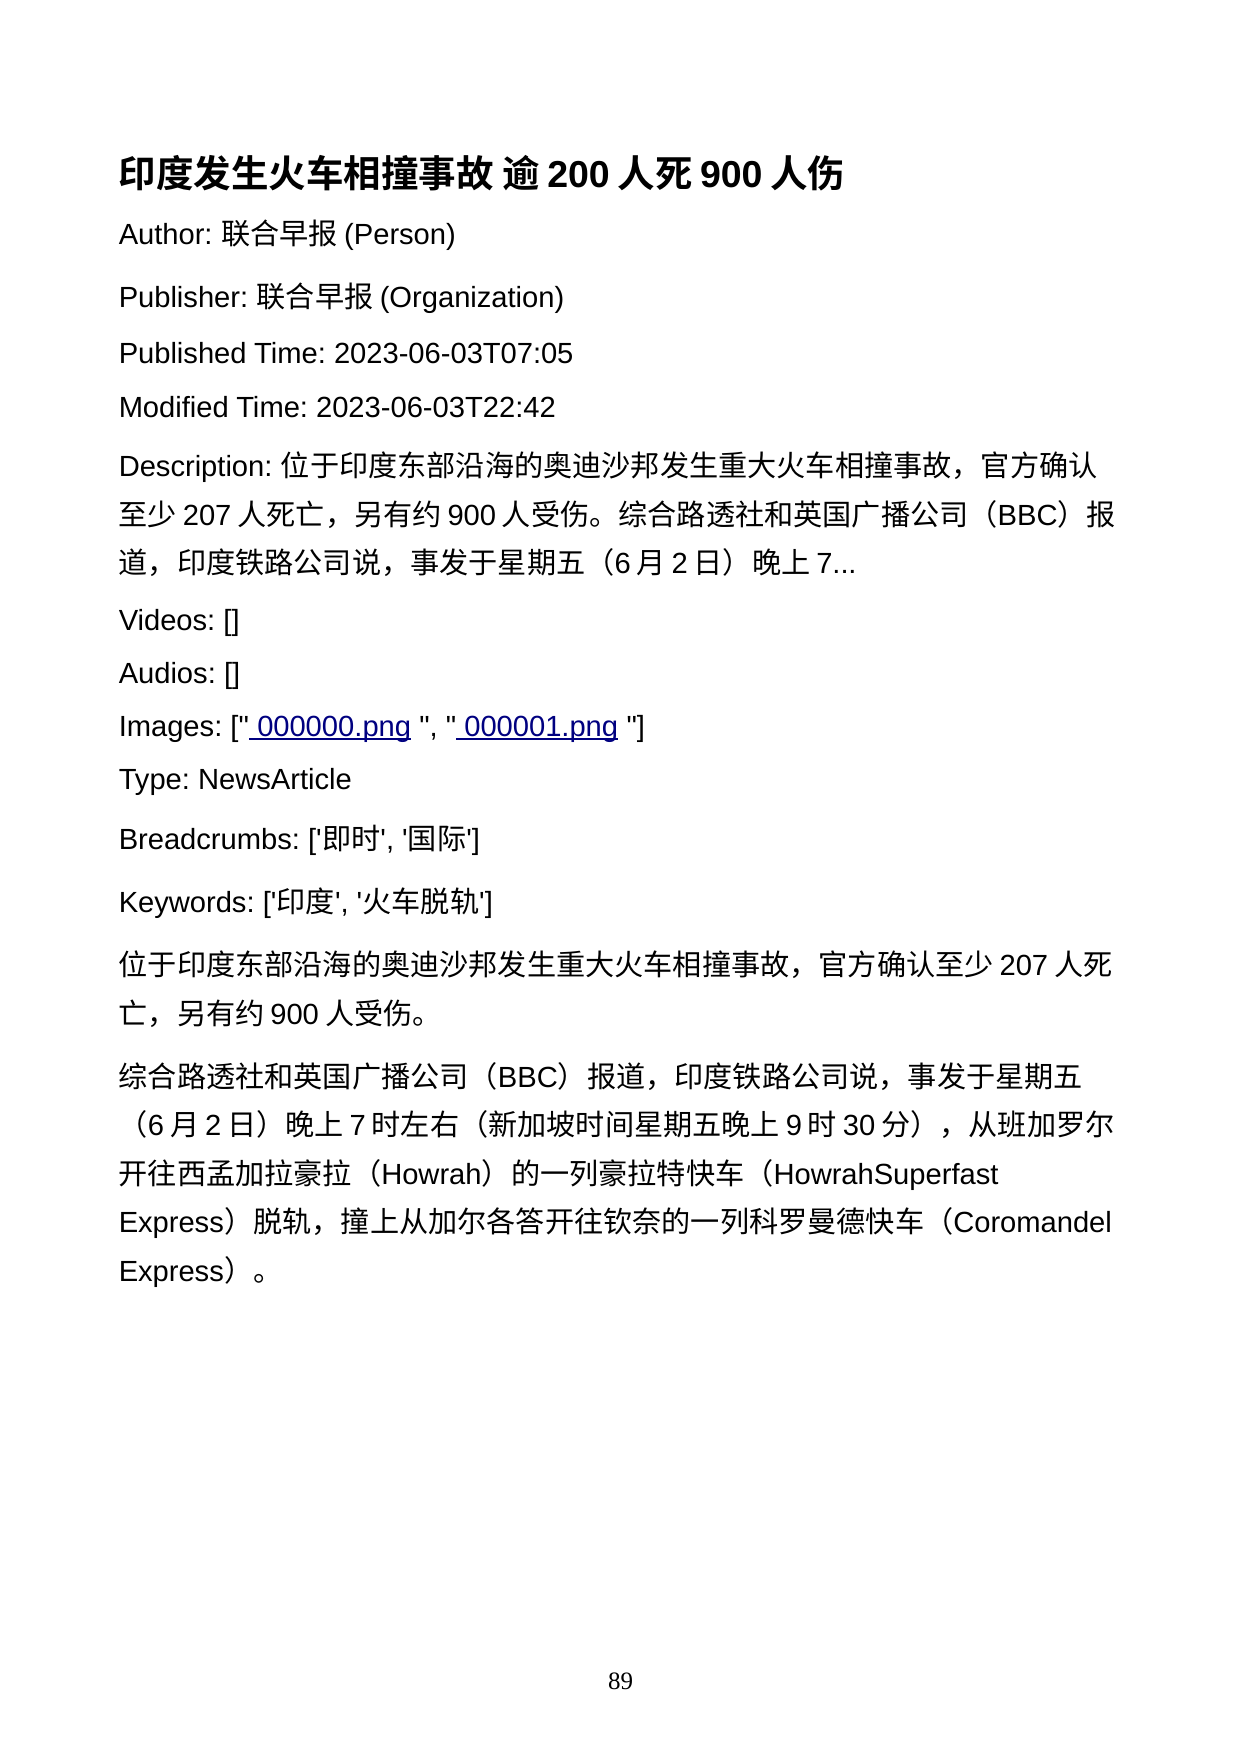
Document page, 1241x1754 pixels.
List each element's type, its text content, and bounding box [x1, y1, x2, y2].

text Keywords: ['印度', '火车脱轨'] [118, 879, 1122, 921]
subtitle 印度发生火车相撞事故 逾200人死900人伤 [118, 143, 1122, 198]
text Type: NewsArticle [118, 762, 1122, 796]
text Description: 位于印度东部沿海的奥迪沙邦发生重大火车相撞事故，官方确认至少207人死亡，另有约900人受伤。综合路透社和英国广播公司（BBC）报道，印度铁路公司说，事发于星期五（6月2日）晚上7... [118, 443, 1122, 582]
text Publisher: 联合早报 (Organization) [118, 273, 1122, 316]
text Breadcrumbs: ['即时', '国际'] [118, 816, 1122, 858]
text 位于印度东部沿海的奥迪沙邦发生重大火车相撞事故，官方确认至少207人死亡，另有约900人受伤。 [118, 942, 1122, 1033]
text 综合路透社和英国广播公司（BBC）报道，印度铁路公司说，事发于星期五（6月2日）晚上7时左右（新加坡时间星期五晚上9时30分），从班加罗尔开往西孟加拉豪拉（Howrah）的一列豪拉特快车（HowrahSuperfast Express）脱轨，撞上从加尔各答开往钦奈的一列科罗曼德快车（Coromandel Express）。 [118, 1053, 1122, 1290]
text Videos: [] [118, 603, 1122, 637]
text Author: 联合早报 (Person) [118, 210, 1122, 253]
text Audios: [] [118, 656, 1122, 690]
text Images: [" 000000.png ", " 000001.png "] [118, 709, 1122, 743]
text Published Time: 2023-06-03T07:05 [118, 337, 1122, 370]
text Modified Time: 2023-06-03T22:42 [118, 390, 1122, 423]
